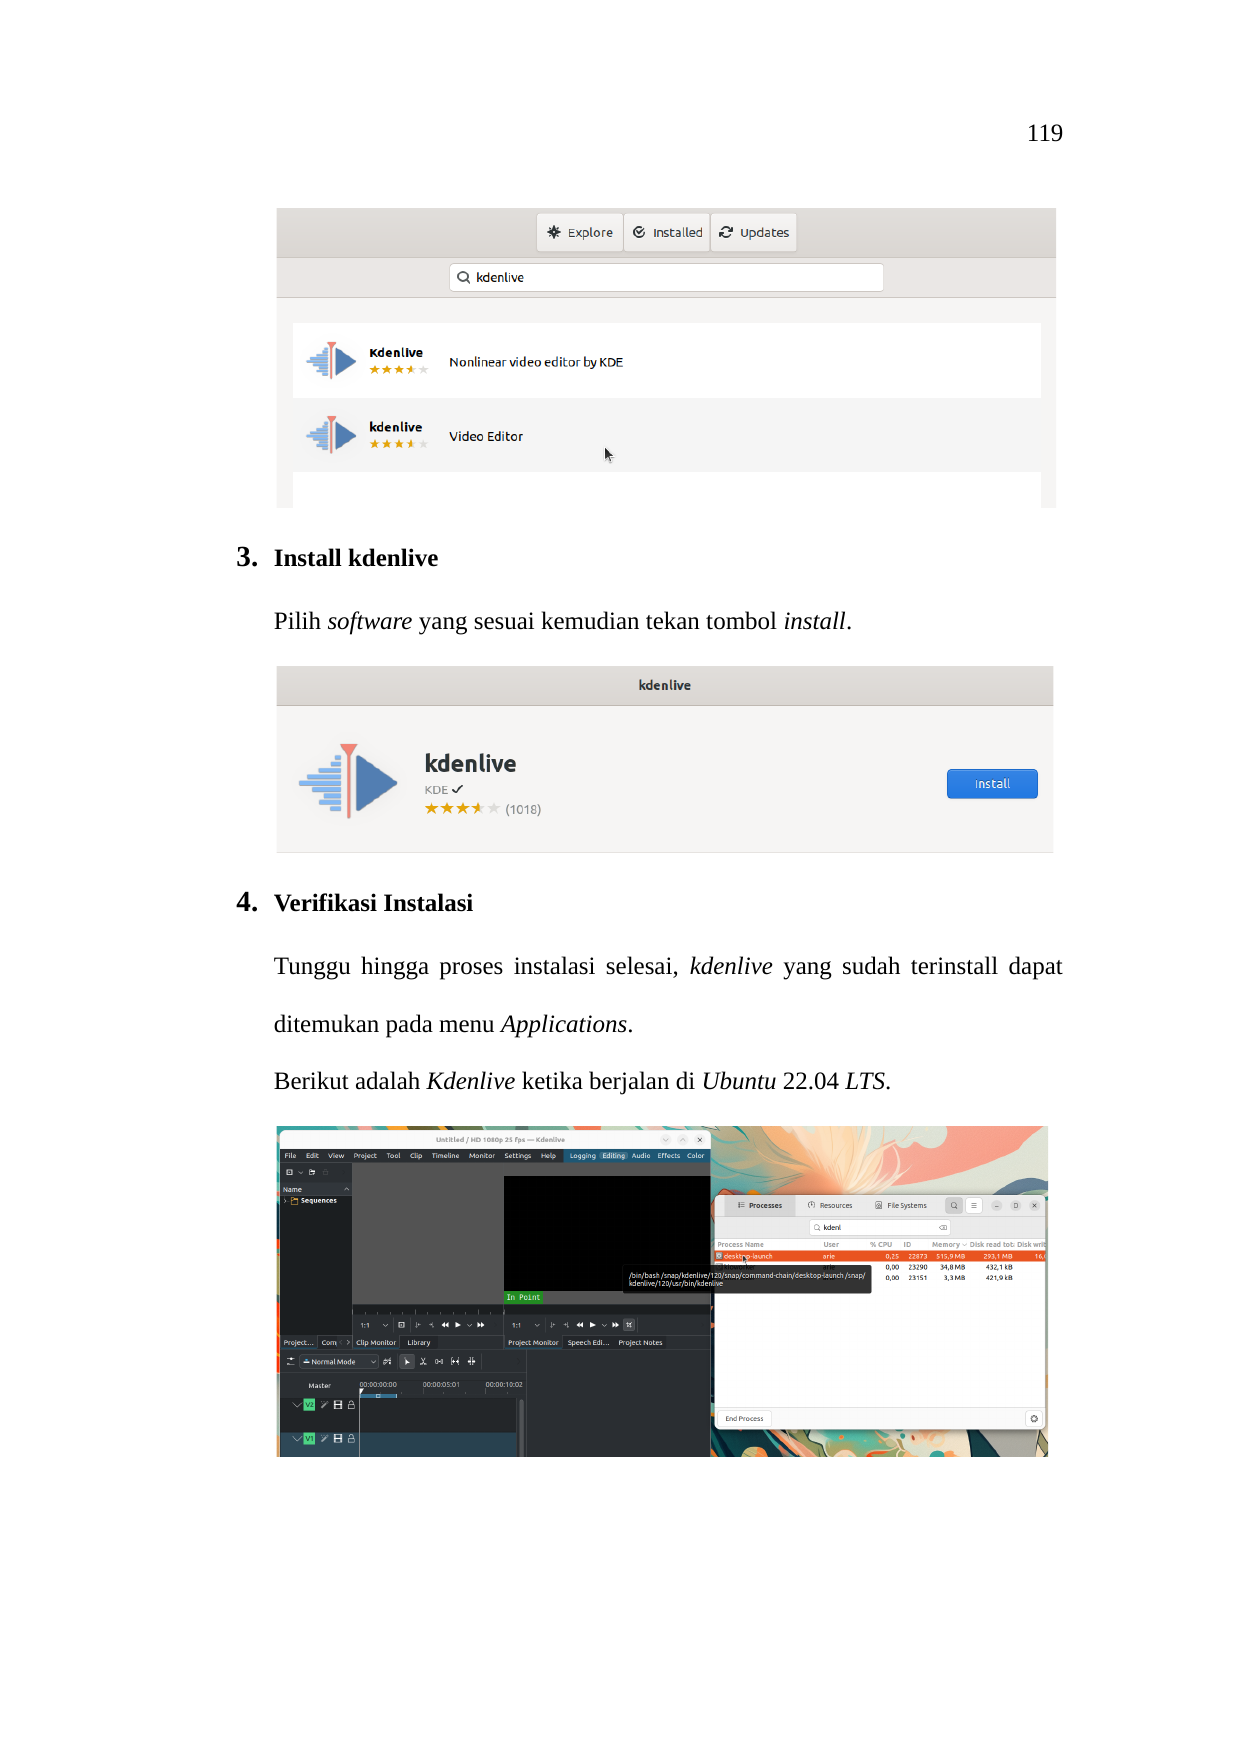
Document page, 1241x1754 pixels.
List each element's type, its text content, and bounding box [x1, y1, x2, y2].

list Tunggu hingga proses instalasi selesai, kdenlive yang sudah terinstall dapat ditemukan pada menu Applications. [236, 951, 1063, 1038]
list Pilih software yang sesuai kemudian tekan tombol install. [236, 606, 1063, 635]
picture [276, 208, 1057, 508]
picture [276, 666, 1054, 853]
list Berikut adalah Kdenlive ketika berjalan di Ubuntu 22.04 LTS. [236, 1066, 1063, 1095]
picture [276, 1126, 1049, 1457]
list Verifikasi Instalasi [236, 884, 1063, 918]
list Install kdenlive [236, 539, 1063, 573]
